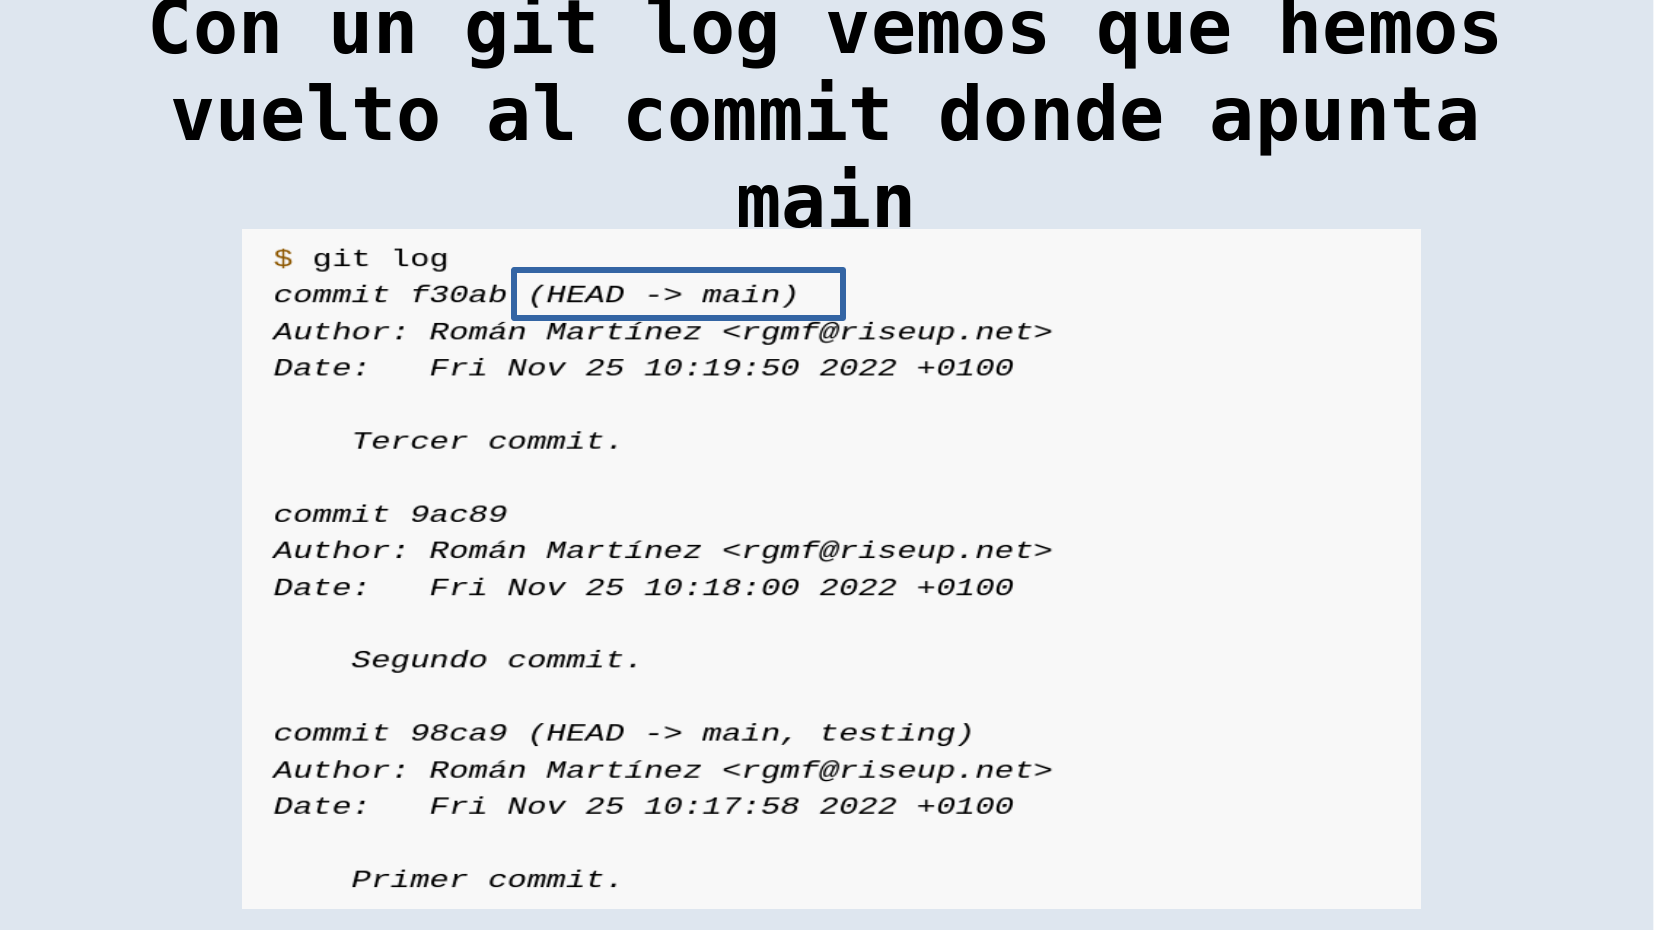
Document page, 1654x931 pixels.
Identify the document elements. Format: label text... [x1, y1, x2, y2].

title Con un git log vemos que hemos vuelto al commit donde apunta main [82, 0, 1571, 246]
picture [242, 229, 1421, 909]
